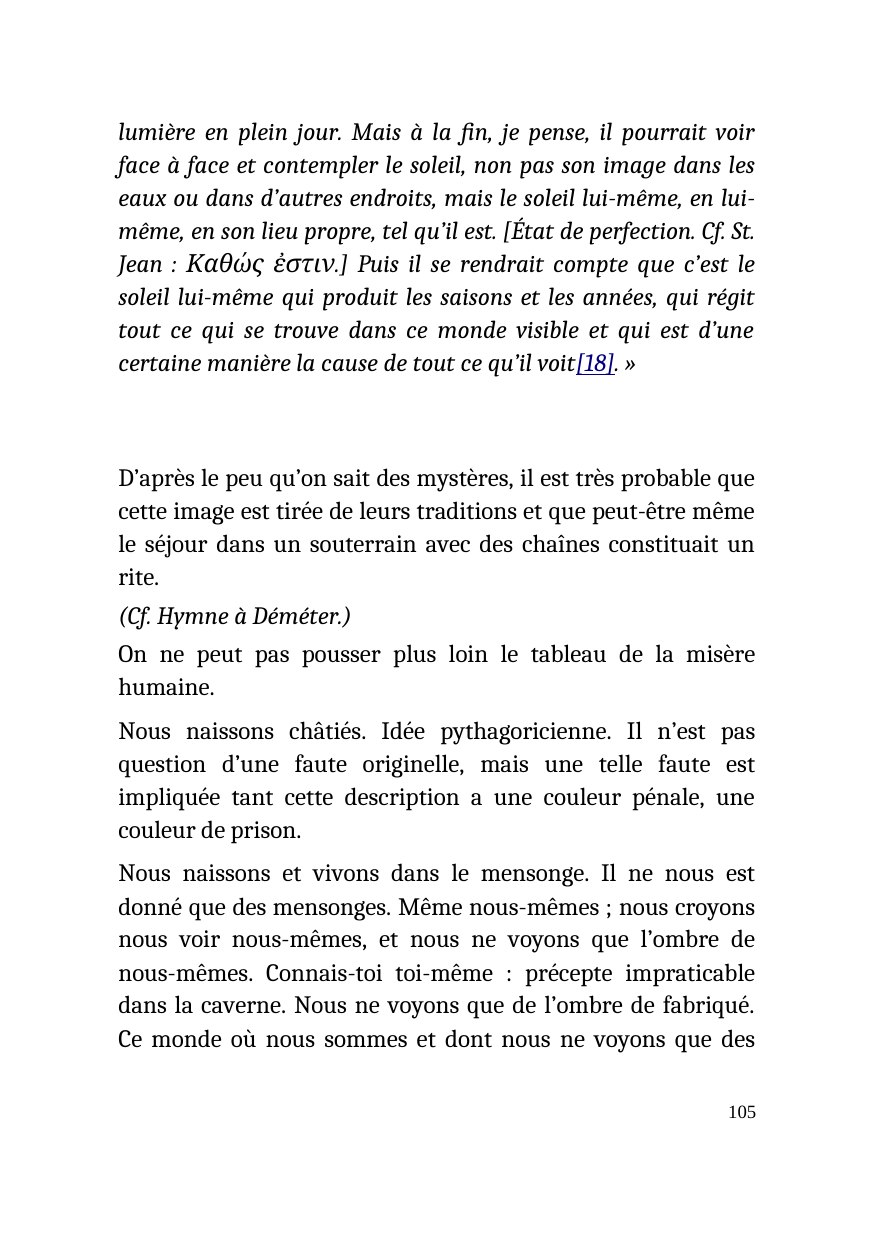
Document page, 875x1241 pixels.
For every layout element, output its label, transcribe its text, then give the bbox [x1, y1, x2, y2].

text Nous naissons châtiés. Idée pythagoricienne. Il n’est pas question d’une faute originelle, mais une telle faute est impliquée tant cette description a une couleur pénale, une couleur de prison. [118, 717, 756, 844]
text D’après le peu qu’on sait des mystères, il est très probable que cette image est tirée de leurs traditions et que peut-être même le séjour dans un souterrain avec des chaînes constituait un rite. [118, 464, 756, 592]
text lumière en plein jour. Mais à la fin, je pense, il pourrait voir face à face et contempler le soleil, non pas son image dans les eaux ou dans d’autres endroits, mais le soleil lui-même, en lui-même, en son lieu propre, tel qu’il est. [État de perfection. Cf. St. Jean : Καθώς ἐστιν.] Puis il se rendrait compte que c’est le soleil lui-même qui produit les saisons et les années, qui régit tout ce qui se trouve dans ce monde visible et qui est d’une certaine manière la cause de tout ce qu’il voit[18]. » [118, 118, 756, 378]
text Nous naissons et vivons dans le mensonge. Il ne nous est donné que des mensonges. Même nous-mêmes ; nous croyons nous voir nous-mêmes, et nous ne voyons que l’ombre de nous-mêmes. Connais-toi toi-même : précepte impraticable dans la caverne. Nous ne voyons que de l’ombre de fabriqué. Ce monde où nous sommes et dont nous ne voyons que des [118, 859, 756, 1053]
text (Cf. Hymne à Déméter.) [118, 602, 756, 630]
text On ne peut pas pousser plus loin le tableau de la misère humaine. [118, 640, 756, 702]
